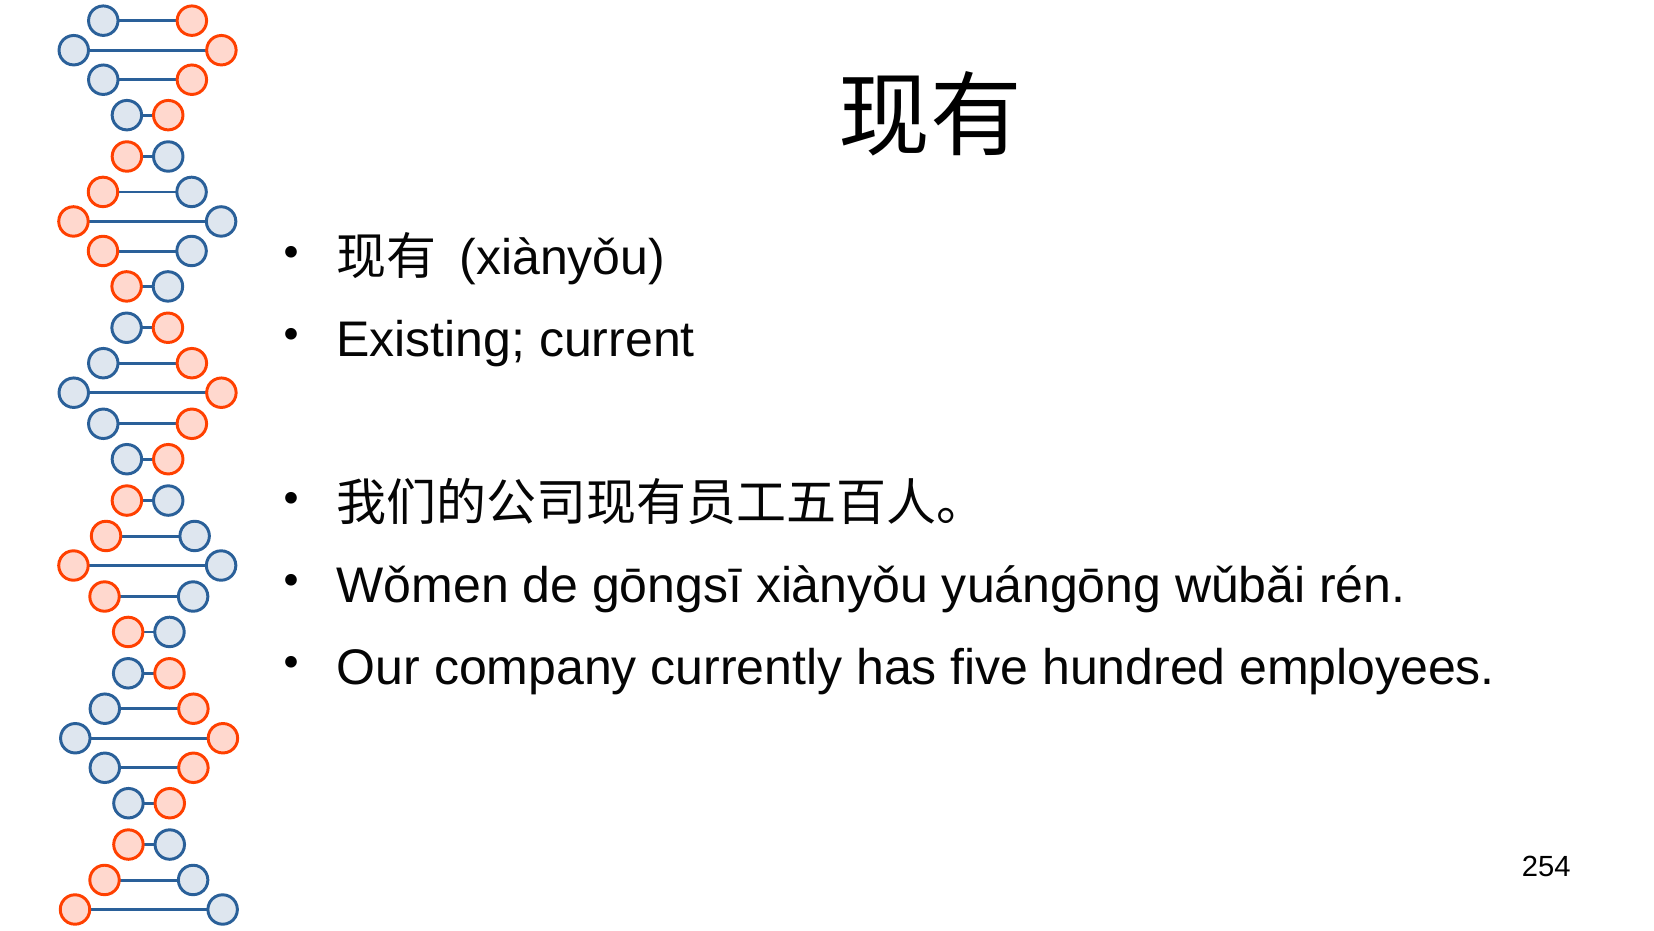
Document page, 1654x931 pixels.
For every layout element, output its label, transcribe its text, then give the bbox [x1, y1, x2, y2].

title 现有 [265, 35, 1595, 189]
list 现有 (xiànyǒu) Existing; current 我们的公司现有员工五百人。 Wǒmen de gōngsī xiànyǒu yuángōng wǔbǎi rén. Our company currently has five hundred employees. [265, 224, 1595, 764]
